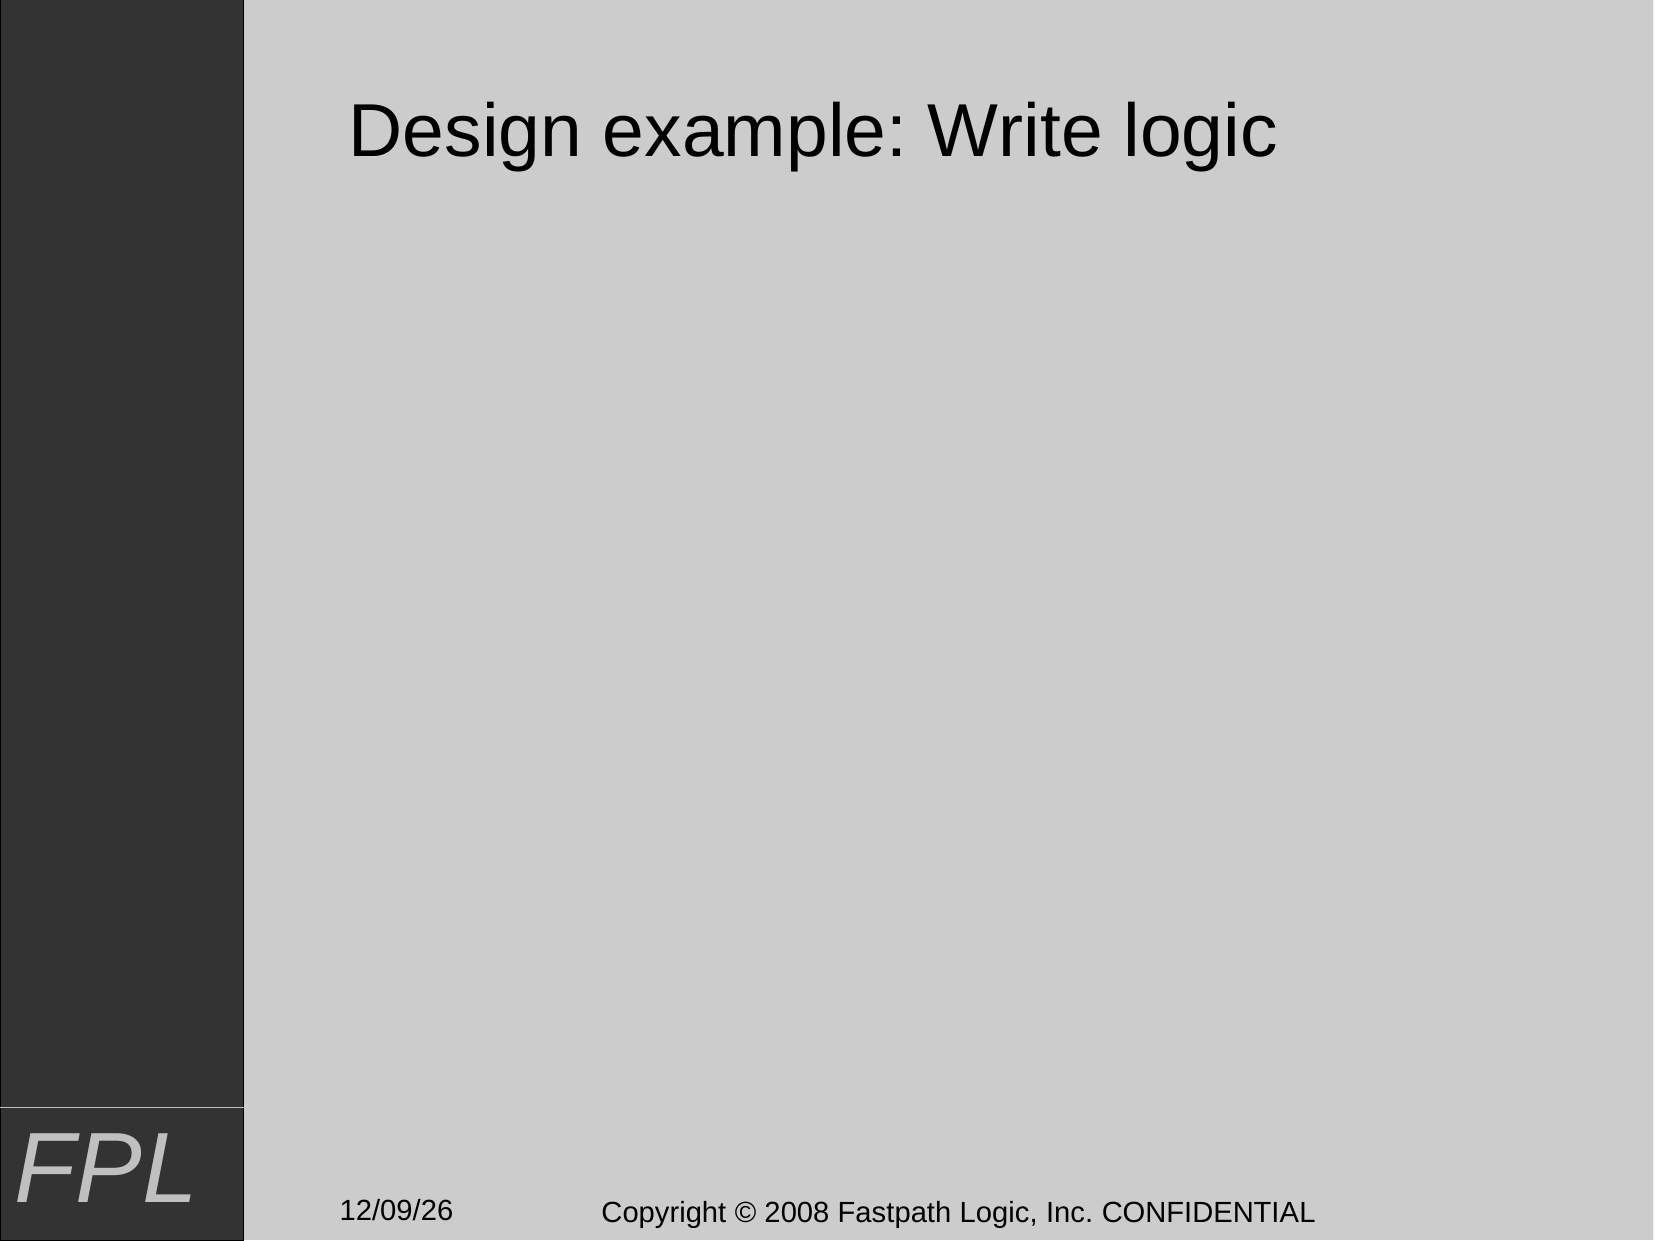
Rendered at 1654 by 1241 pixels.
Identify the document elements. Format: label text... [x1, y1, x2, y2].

title Design example: Write logic [118, 41, 1531, 219]
